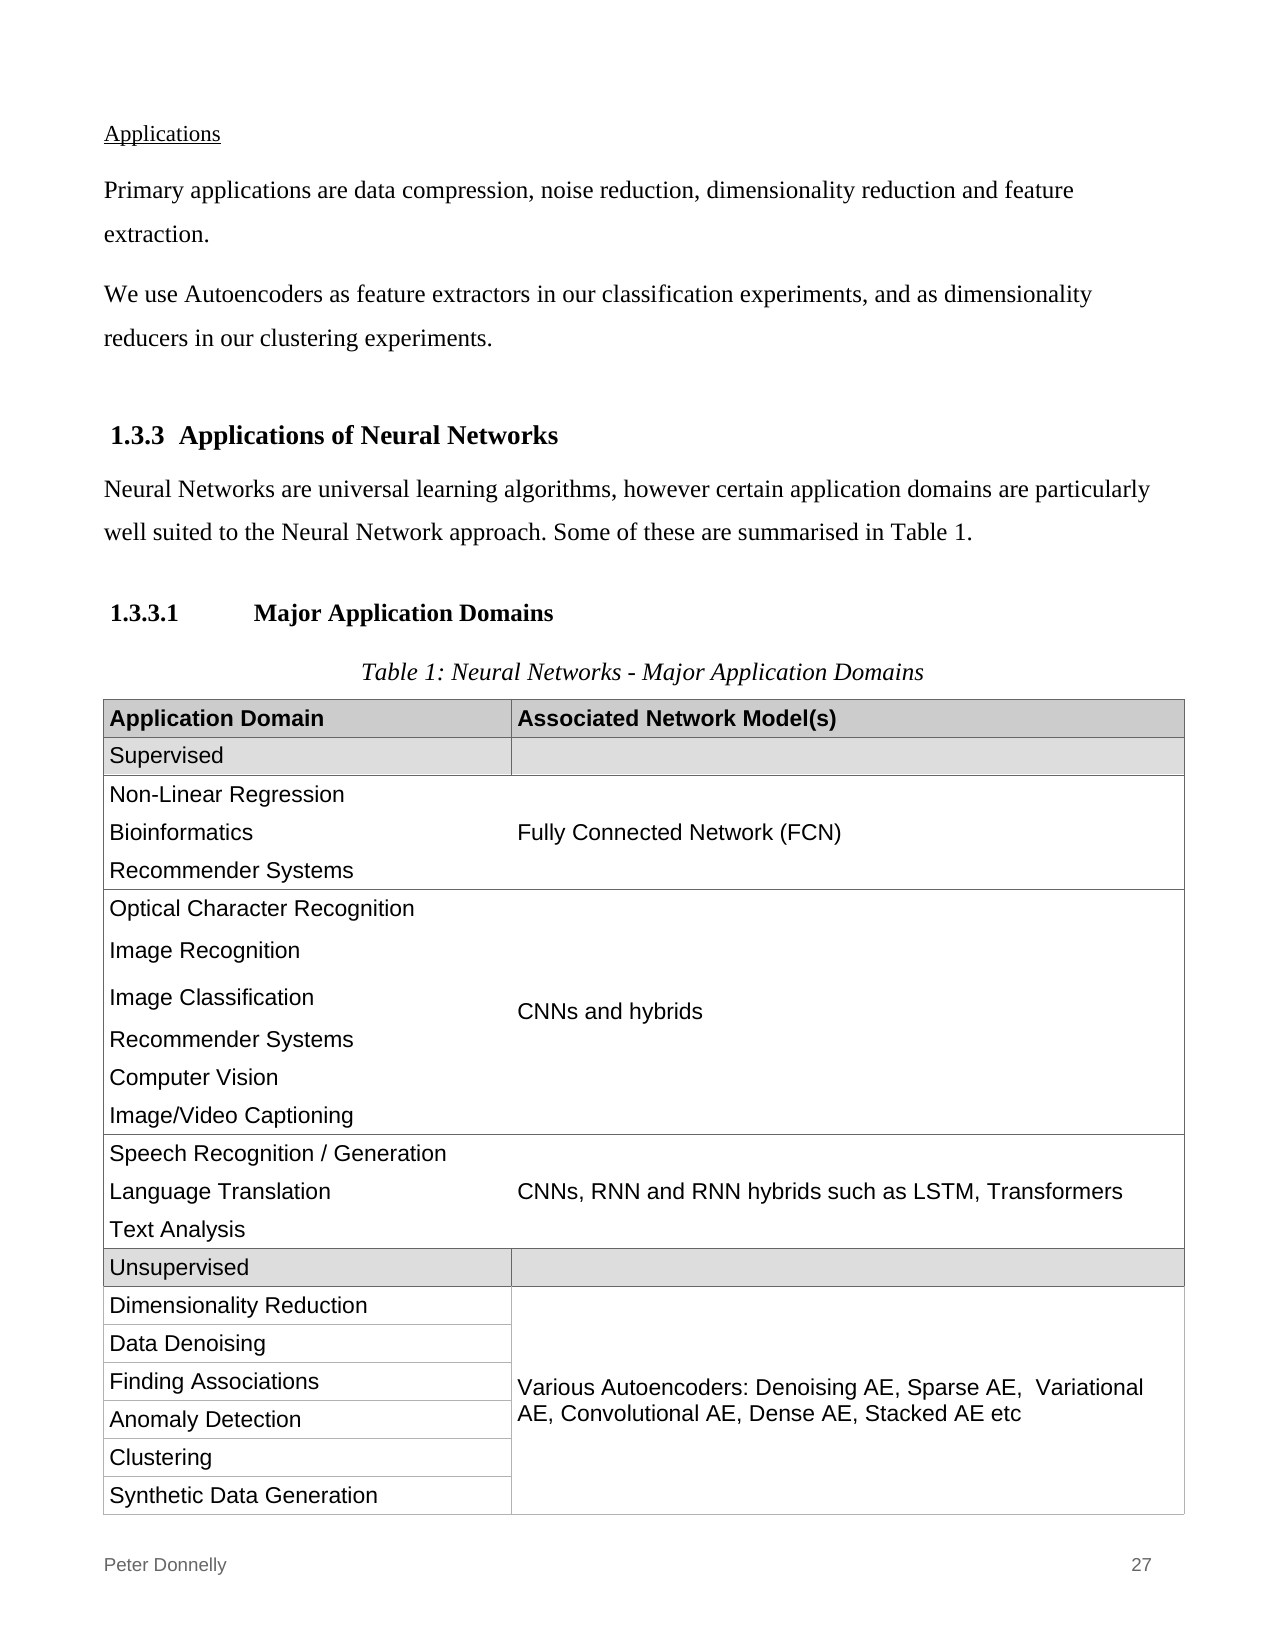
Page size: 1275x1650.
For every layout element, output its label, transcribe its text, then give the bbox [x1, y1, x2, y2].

table_cell Recommender Systems [104, 851, 511, 889]
table_cell Fully Connected Network (FCN) [511, 776, 1184, 889]
text Primary applications are data compression, noise reduction, dimensionality reduction and feature extraction. [103, 176, 1181, 247]
table_cell [512, 1249, 1184, 1286]
table_cell Supervised [104, 738, 511, 774]
table_cell Finding Associations [104, 1363, 511, 1400]
table_cell Various Autoencoders: Denoising AE, Sparse AE, Variational AE, Convolutional AE, Dense AE, Stacked AE etc [512, 1287, 1184, 1514]
table_cell Non-Linear Regression [104, 776, 511, 813]
table_cell CNNs and hybrids [511, 890, 1184, 1134]
table_header Application Domain [104, 700, 511, 737]
table_cell [512, 738, 1184, 774]
table_cell Data Denoising [104, 1325, 511, 1362]
text Table 1: Neural Networks - Major Application Domains [103, 657, 1181, 686]
table_cell Text Analysis [104, 1210, 511, 1248]
table_header Associated Network Model(s) [512, 700, 1184, 737]
table_cell Computer Vision [104, 1058, 511, 1096]
table_cell Image/Video Captioning [104, 1096, 511, 1134]
table_cell Bioinformatics [104, 813, 511, 851]
text Neural Networks are universal learning algorithms, however certain application domains are particularly well suited to the Neural Network approach. Some of these are summarised in Table 1. [103, 474, 1181, 546]
table_cell Anomaly Detection [104, 1401, 511, 1438]
table_cell Clustering [104, 1439, 511, 1476]
table_cell Recommender Systems [104, 1020, 511, 1058]
subtitle Major Application Domains [103, 598, 1181, 627]
table_cell Image Recognition [104, 927, 511, 973]
table_cell Unsupervised [104, 1249, 511, 1286]
text We use Autoencoders as feature extractors in our classification experiments, and as dimensionality reducers in our clustering experiments. [103, 279, 1181, 351]
table_cell CNNs, RNN and RNN hybrids such as LSTM, Transformers [511, 1135, 1184, 1248]
table_cell Synthetic Data Generation [104, 1477, 511, 1514]
table_cell Image Classification [104, 973, 511, 1020]
table_cell Language Translation [104, 1172, 511, 1210]
table_cell Dimensionality Reduction [104, 1287, 511, 1324]
subtitle Applications [86, 120, 1181, 146]
table_cell Speech Recognition / Generation [104, 1135, 511, 1172]
table_cell Optical Character Recognition [104, 890, 511, 927]
subtitle Applications of Neural Networks [103, 419, 1181, 450]
